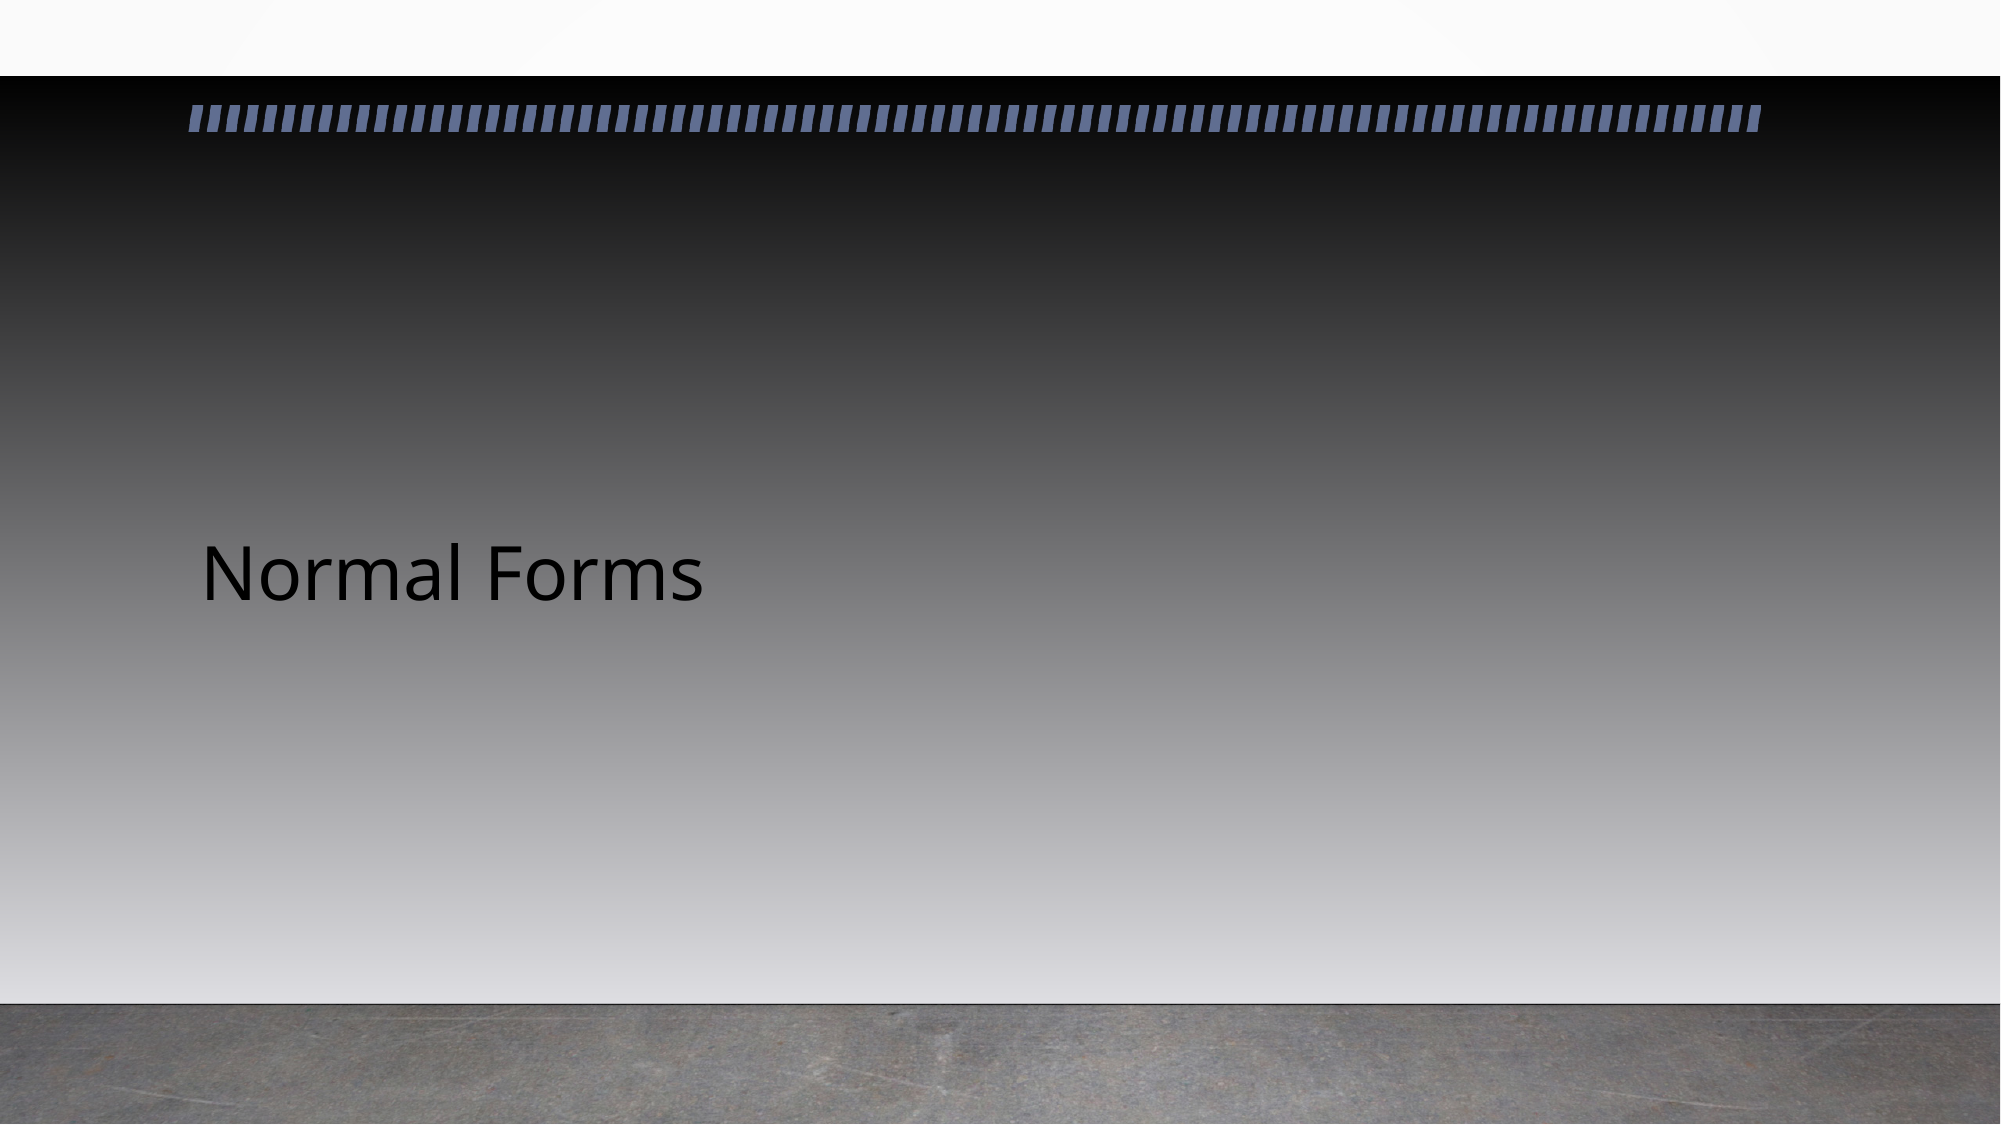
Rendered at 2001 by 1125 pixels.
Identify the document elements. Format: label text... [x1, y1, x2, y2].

title Normal Forms [185, 288, 1600, 625]
